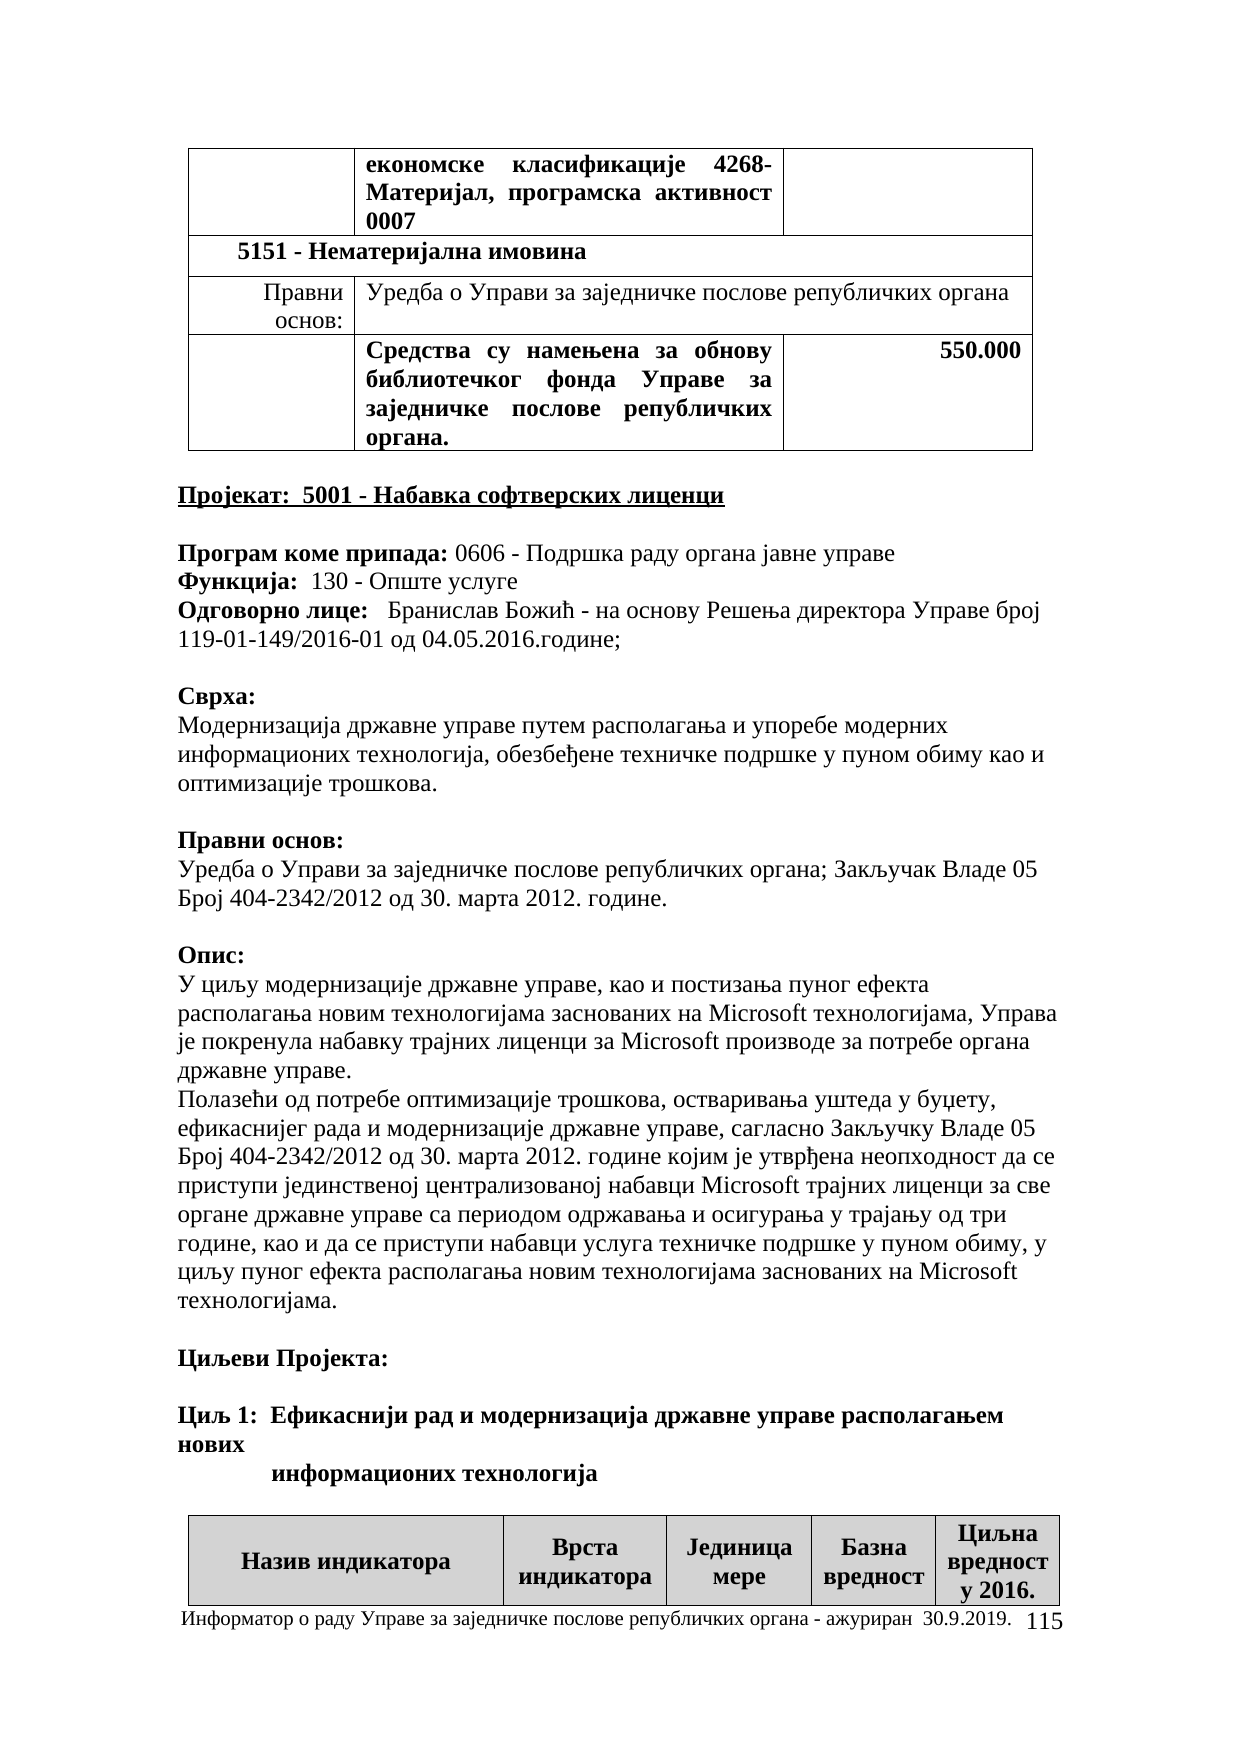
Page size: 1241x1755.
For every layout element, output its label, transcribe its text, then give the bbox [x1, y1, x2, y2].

table_cell [189, 149, 354, 235]
table_header Назив индикатора [189, 1516, 503, 1605]
table_cell економске класификације 4268-Материјал, програмска активност 0007 [355, 149, 783, 235]
table_cell [1033, 148, 1074, 235]
text Пројекат: 5001 - Набавка софтверских лиценци [177, 480, 1063, 509]
text Полазећи од потребе оптимизације трошкова, остваривања уштеда у буџету, ефикаснијег рада и модернизације државне управе, сагласно Закључку Владе 05 Број 404-2342/2012 од 30. марта 2012. године којим је утврђена неопходност да се приступи јединственој централизованој набавци Microsoft трајних лиценци за све органе државне управе са периодом одржавања и осигурања у трајању од три године, као и да се приступи набавци услуга техничке подршке у пуном обиму, у циљу пуног ефекта располагања новим технологијама заснованих на Microsoft технологијама. [177, 1084, 1063, 1314]
text Програм коме припада: 0606 - Подршка раду органа јавне управе Функција: 130 - Опште услуге Одговорно лице: Бранислав Божић - на основу Решења директора Управе број 119-01-149/2016-01 од 04.05.2016.године; [177, 509, 1063, 653]
table_cell Правни основ: [189, 277, 354, 334]
table_header Јединица мере [667, 1516, 811, 1605]
text Опис: У циљу модернизације државне управе, као и постизања пуног ефекта располагања новим технологијама заснованих на Microsoft технологијама, Управа је покренула набавку трајних лиценци за Microsoft производе за потребе органа државне управе. [177, 911, 1063, 1084]
text Циљ 1: Ефикаснији рад и модернизација државне управе располагањем нових [177, 1400, 1063, 1458]
text Правни основ: Уредба о Управи за заједничке послове републичких органа; Закључак Владе 05 Број 404-2342/2012 од 30. марта 2012. године. [177, 796, 1063, 911]
table_cell [784, 149, 1032, 235]
table_header Врста индикатора [504, 1516, 666, 1605]
text Циљеви Пројекта: [177, 1343, 1063, 1371]
table_cell 550.000 [784, 335, 1032, 450]
text информационих технологија [177, 1458, 1063, 1486]
table_header Циљна вредност у 2016. [936, 1516, 1059, 1605]
table_cell [189, 335, 354, 450]
table_cell Уредба о Управи за заједничке послове републичких органа [355, 277, 1032, 334]
table_cell [1033, 334, 1074, 450]
table_cell 5151 - Нематеријална имовина [189, 236, 1032, 276]
table_cell [1033, 235, 1074, 276]
table_cell Средства су намењена за обнову библиотечког фонда Управе за заједничке послове републичких органа. [355, 335, 783, 450]
table_cell [1033, 276, 1074, 334]
table_header Базна вредност [812, 1516, 935, 1605]
text Сврха: Модернизација државне управе путем располагања и упоребе модерних информационих технологија, обезбеђене техничке подршке у пуном обиму као и оптимизације трошкова. [177, 653, 1063, 796]
